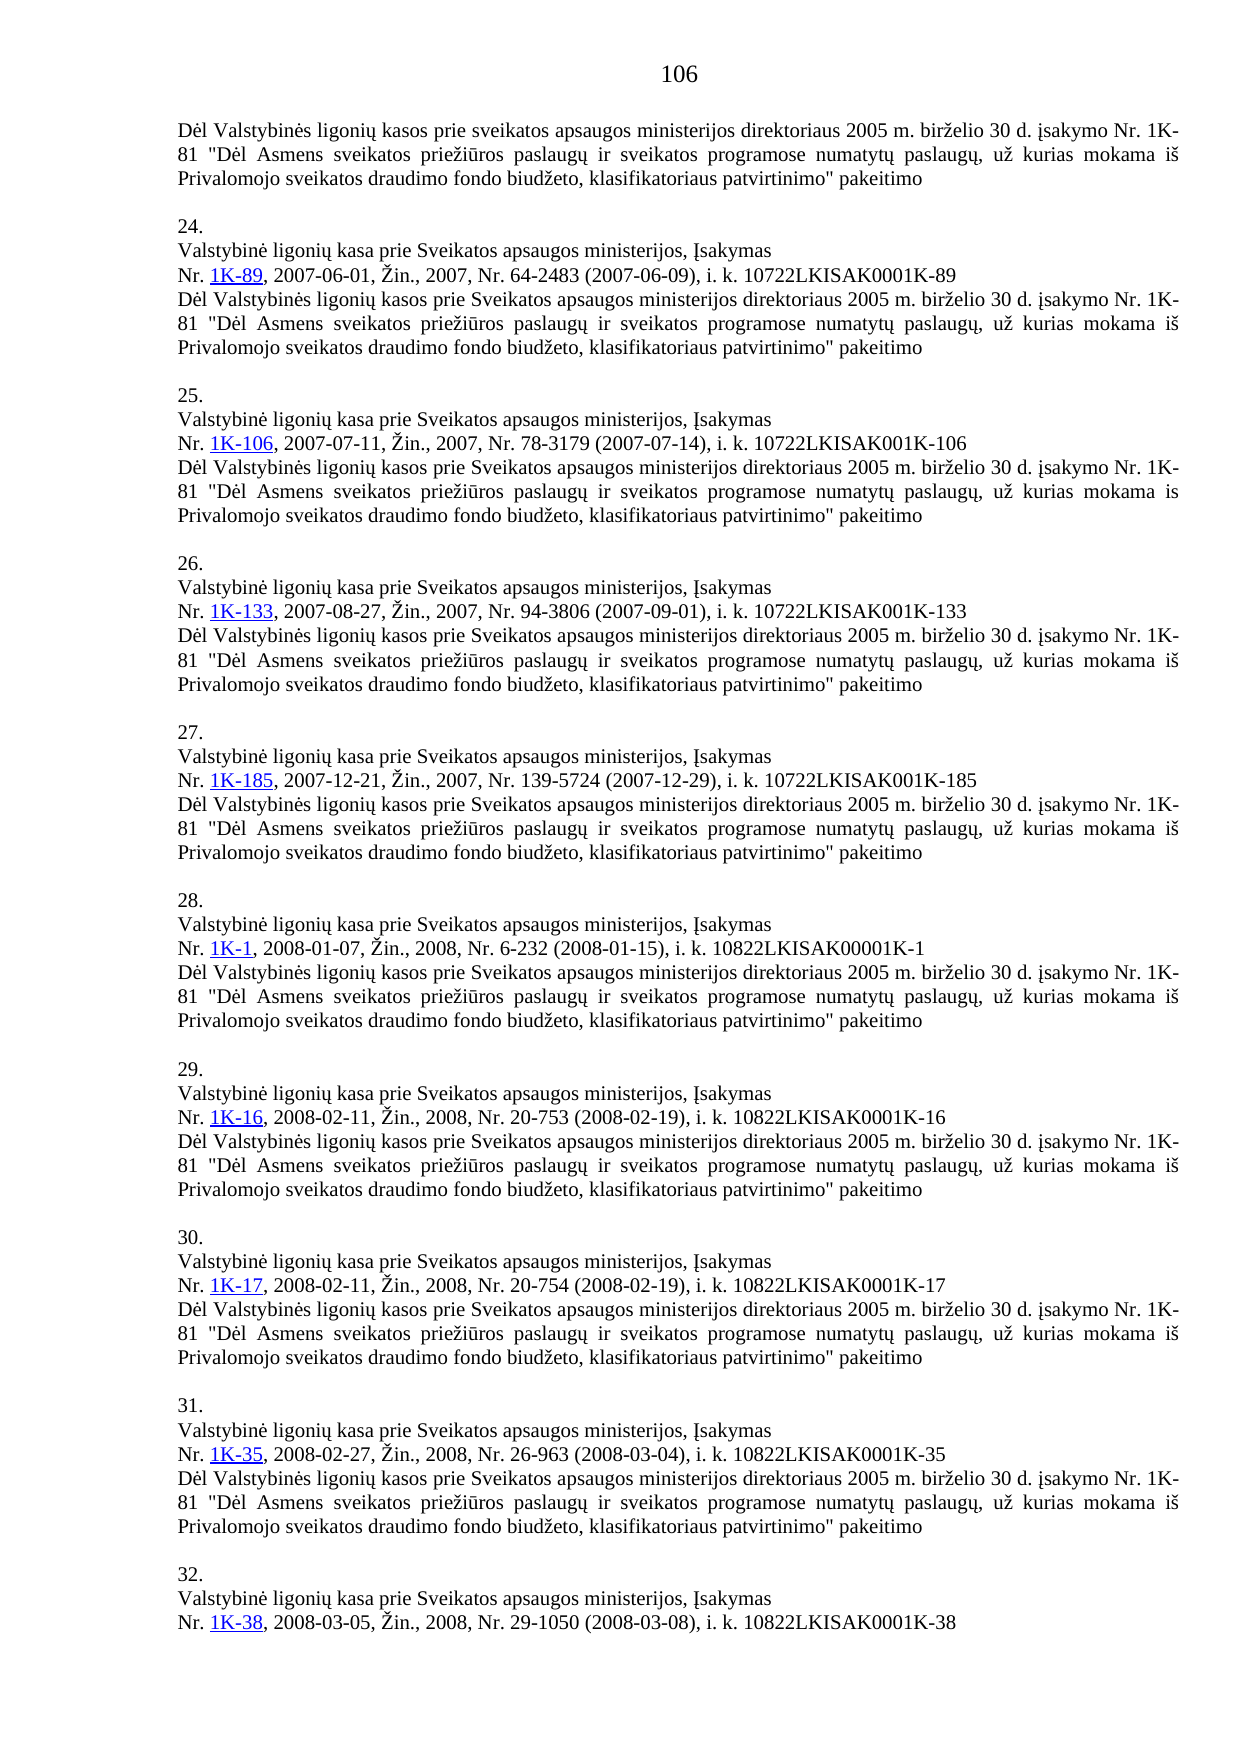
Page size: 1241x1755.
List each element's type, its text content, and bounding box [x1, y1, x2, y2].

text Nr. 1K-89, 2007-06-01, Žin., 2007, Nr. 64-2483 (2007-06-09), i. k. 10722LKISAK0001K-89 [177, 262, 1181, 287]
text Valstybinė ligonių kasa prie Sveikatos apsaugos ministerijos, Įsakymas [177, 1417, 1181, 1442]
text Nr. 1K-38, 2008-03-05, Žin., 2008, Nr. 29-1050 (2008-03-08), i. k. 10822LKISAK0001K-38 [177, 1610, 1181, 1634]
text 27. [177, 720, 1181, 744]
text Dėl Valstybinės ligonių kasos prie sveikatos apsaugos ministerijos direktoriaus 2005 m. birželio 30 d. įsakymo Nr. 1K-81 "Dėl Asmens sveikatos priežiūros paslaugų ir sveikatos programose numatytų paslaugų, už kurias mokama iš Privalomojo sveikatos draudimo fondo biudžeto, klasifikatoriaus patvirtinimo" pakeitimo [177, 118, 1181, 190]
text Valstybinė ligonių kasa prie Sveikatos apsaugos ministerijos, Įsakymas [177, 744, 1181, 768]
text Nr. 1K-35, 2008-02-27, Žin., 2008, Nr. 26-963 (2008-03-04), i. k. 10822LKISAK0001K-35 [177, 1442, 1181, 1466]
text Nr. 1K-133, 2007-08-27, Žin., 2007, Nr. 94-3806 (2007-09-01), i. k. 10722LKISAK001K-133 [177, 599, 1181, 623]
text 31. [177, 1393, 1181, 1417]
text Dėl Valstybinės ligonių kasos prie Sveikatos apsaugos ministerijos direktoriaus 2005 m. birželio 30 d. įsakymo Nr. 1K-81 "Dėl Asmens sveikatos priežiūros paslaugų ir sveikatos programose numatytų paslaugų, už kurias mokama is Privalomojo sveikatos draudimo fondo biudžeto, klasifikatoriaus patvirtinimo" pakeitimo [177, 455, 1181, 527]
text Nr. 1K-17, 2008-02-11, Žin., 2008, Nr. 20-754 (2008-02-19), i. k. 10822LKISAK0001K-17 [177, 1273, 1181, 1297]
text 26. [177, 551, 1181, 575]
text Valstybinė ligonių kasa prie Sveikatos apsaugos ministerijos, Įsakymas [177, 1249, 1181, 1273]
text 25. [177, 383, 1181, 407]
text 24. [177, 214, 1181, 238]
text 30. [177, 1225, 1181, 1249]
text Dėl Valstybinės ligonių kasos prie Sveikatos apsaugos ministerijos direktoriaus 2005 m. birželio 30 d. įsakymo Nr. 1K-81 "Dėl Asmens sveikatos priežiūros paslaugų ir sveikatos programose numatytų paslaugų, už kurias mokama iš Privalomojo sveikatos draudimo fondo biudžeto, klasifikatoriaus patvirtinimo" pakeitimo [177, 1129, 1181, 1201]
text Dėl Valstybinės ligonių kasos prie Sveikatos apsaugos ministerijos direktoriaus 2005 m. birželio 30 d. įsakymo Nr. 1K-81 "Dėl Asmens sveikatos priežiūros paslaugų ir sveikatos programose numatytų paslaugų, už kurias mokama iš Privalomojo sveikatos draudimo fondo biudžeto, klasifikatoriaus patvirtinimo" pakeitimo [177, 623, 1181, 696]
text Dėl Valstybinės ligonių kasos prie Sveikatos apsaugos ministerijos direktoriaus 2005 m. birželio 30 d. įsakymo Nr. 1K-81 "Dėl Asmens sveikatos priežiūros paslaugų ir sveikatos programose numatytų paslaugų, už kurias mokama iš Privalomojo sveikatos draudimo fondo biudžeto, klasifikatoriaus patvirtinimo" pakeitimo [177, 287, 1181, 359]
text Nr. 1K-185, 2007-12-21, Žin., 2007, Nr. 139-5724 (2007-12-29), i. k. 10722LKISAK001K-185 [177, 768, 1181, 792]
text Valstybinė ligonių kasa prie Sveikatos apsaugos ministerijos, Įsakymas [177, 1586, 1181, 1610]
text 28. [177, 888, 1181, 912]
text 29. [177, 1057, 1181, 1081]
text Dėl Valstybinės ligonių kasos prie Sveikatos apsaugos ministerijos direktoriaus 2005 m. birželio 30 d. įsakymo Nr. 1K-81 "Dėl Asmens sveikatos priežiūros paslaugų ir sveikatos programose numatytų paslaugų, už kurias mokama iš Privalomojo sveikatos draudimo fondo biudžeto, klasifikatoriaus patvirtinimo" pakeitimo [177, 1466, 1181, 1538]
text Valstybinė ligonių kasa prie Sveikatos apsaugos ministerijos, Įsakymas [177, 912, 1181, 936]
text Valstybinė ligonių kasa prie Sveikatos apsaugos ministerijos, Įsakymas [177, 1081, 1181, 1105]
text Dėl Valstybinės ligonių kasos prie Sveikatos apsaugos ministerijos direktoriaus 2005 m. birželio 30 d. įsakymo Nr. 1K-81 "Dėl Asmens sveikatos priežiūros paslaugų ir sveikatos programose numatytų paslaugų, už kurias mokama iš Privalomojo sveikatos draudimo fondo biudžeto, klasifikatoriaus patvirtinimo" pakeitimo [177, 960, 1181, 1032]
text Valstybinė ligonių kasa prie Sveikatos apsaugos ministerijos, Įsakymas [177, 238, 1181, 262]
text Nr. 1K-16, 2008-02-11, Žin., 2008, Nr. 20-753 (2008-02-19), i. k. 10822LKISAK0001K-16 [177, 1105, 1181, 1129]
text Nr. 1K-1, 2008-01-07, Žin., 2008, Nr. 6-232 (2008-01-15), i. k. 10822LKISAK00001K-1 [177, 936, 1181, 960]
text Nr. 1K-106, 2007-07-11, Žin., 2007, Nr. 78-3179 (2007-07-14), i. k. 10722LKISAK001K-106 [177, 431, 1181, 455]
text Valstybinė ligonių kasa prie Sveikatos apsaugos ministerijos, Įsakymas [177, 575, 1181, 599]
text Dėl Valstybinės ligonių kasos prie Sveikatos apsaugos ministerijos direktoriaus 2005 m. birželio 30 d. įsakymo Nr. 1K-81 "Dėl Asmens sveikatos priežiūros paslaugų ir sveikatos programose numatytų paslaugų, už kurias mokama iš Privalomojo sveikatos draudimo fondo biudžeto, klasifikatoriaus patvirtinimo" pakeitimo [177, 792, 1181, 864]
text Dėl Valstybinės ligonių kasos prie Sveikatos apsaugos ministerijos direktoriaus 2005 m. birželio 30 d. įsakymo Nr. 1K-81 "Dėl Asmens sveikatos priežiūros paslaugų ir sveikatos programose numatytų paslaugų, už kurias mokama iš Privalomojo sveikatos draudimo fondo biudžeto, klasifikatoriaus patvirtinimo" pakeitimo [177, 1297, 1181, 1369]
text Valstybinė ligonių kasa prie Sveikatos apsaugos ministerijos, Įsakymas [177, 407, 1181, 431]
text 32. [177, 1562, 1181, 1586]
